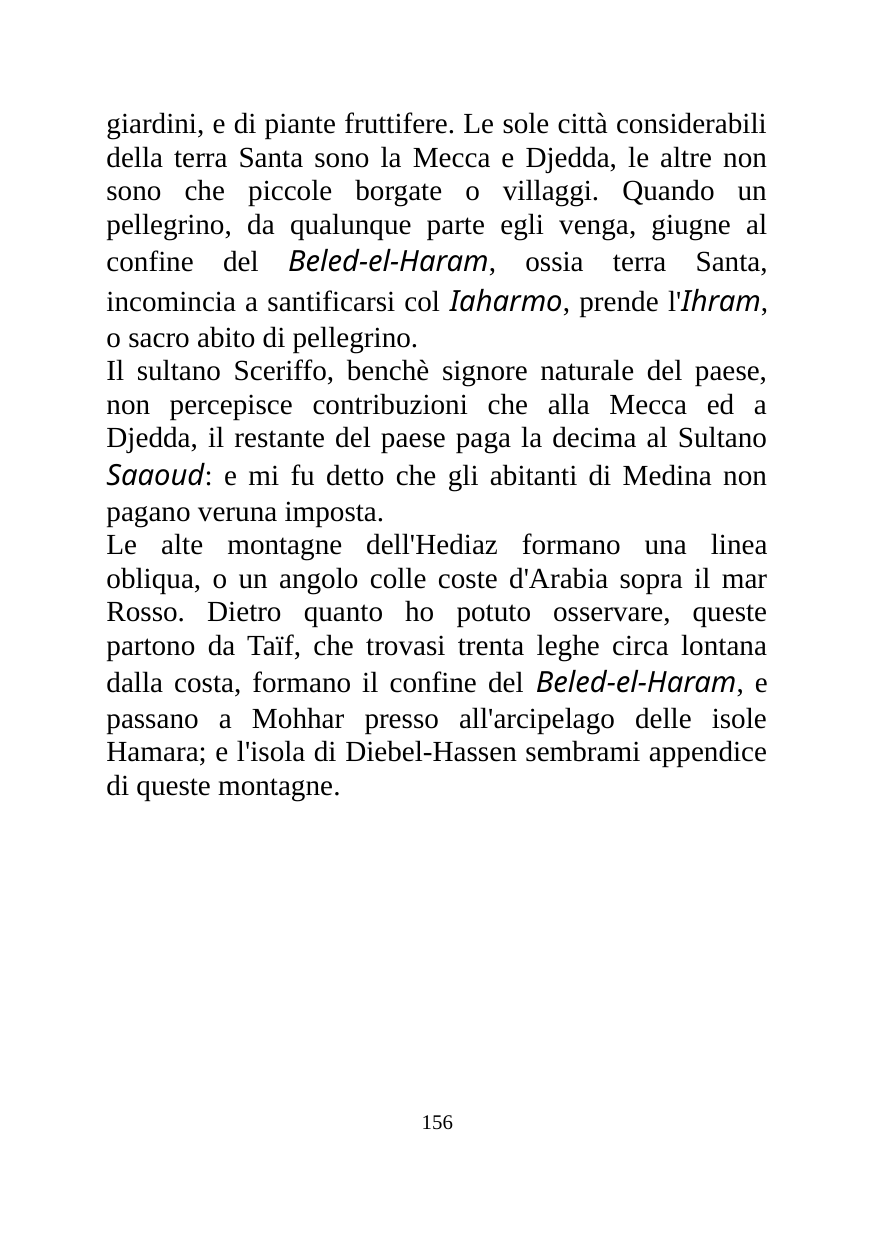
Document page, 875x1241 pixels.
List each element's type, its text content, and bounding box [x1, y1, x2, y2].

text Il sultano Sceriffo, benchè signore naturale del paese, non percepisce contribuzioni che alla Mecca ed a Djedda, il restante del paese paga la decima al Sultano Saaoud: e mi fu detto che gli abitanti di Medina non pagano veruna imposta. [106, 353, 768, 527]
text Le alte montagne dell'Hediaz formano una linea obliqua, o un angolo colle coste d'Arabia sopra il mar Rosso. Dietro quanto ho potuto osservare, queste partono da Taïf, che trovasi trenta leghe circa lontana dalla costa, formano il confine del Beled-el-Haram, e passano a Mohhar presso all'arcipelago delle isole Hamara; e l'isola di Diebel-Hassen sembrami appendice di queste montagne. [106, 527, 768, 802]
text giardini, e di piante fruttifere. Le sole città considerabili della terra Santa sono la Mecca e Djedda, le altre non sono che piccole borgate o villaggi. Quando un pellegrino, da qualunque parte egli venga, giugne al confine del Beled-el-Haram, ossia terra Santa, incomincia a santificarsi col Iaharmo, prende l'Ihram, o sacro abito di pellegrino. [106, 106, 768, 353]
